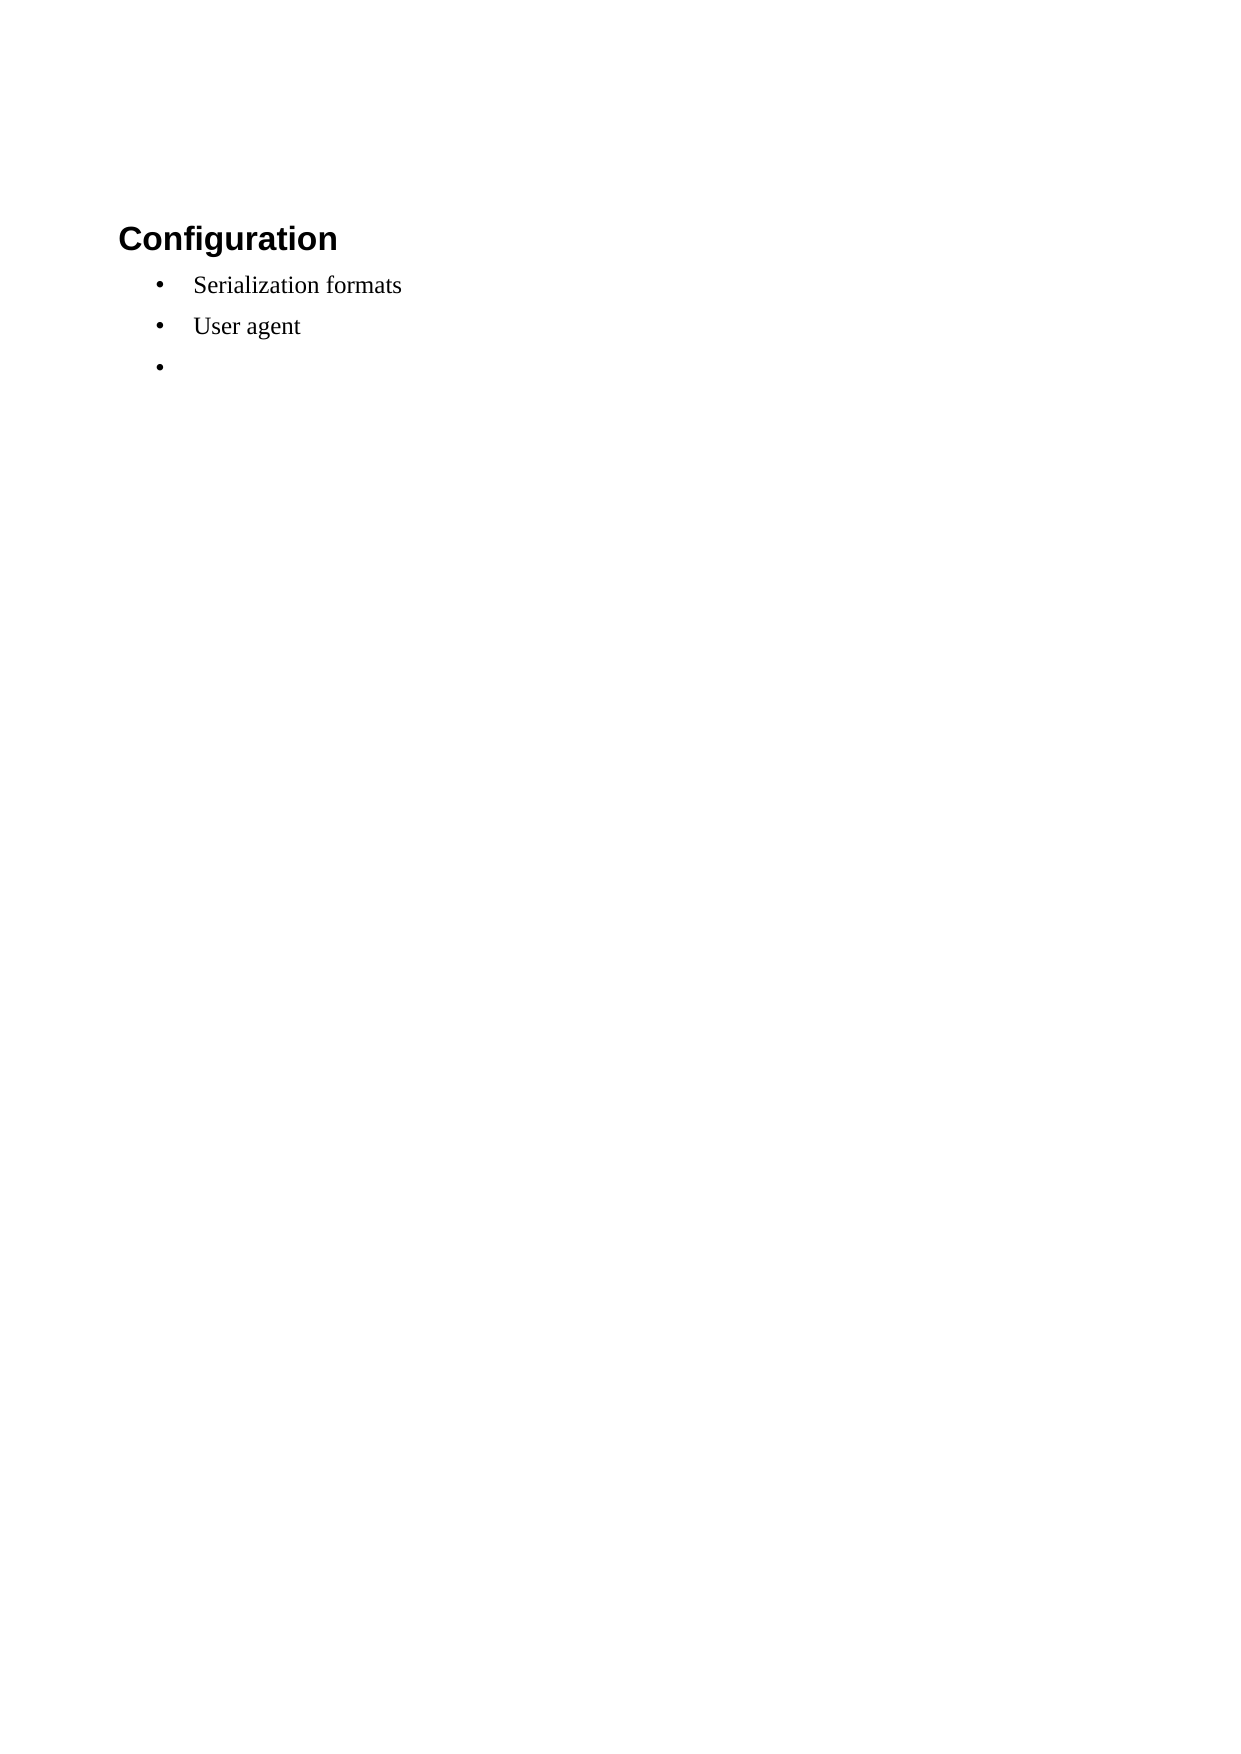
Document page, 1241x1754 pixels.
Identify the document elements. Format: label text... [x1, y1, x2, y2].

list Serialization formats [156, 270, 1122, 299]
subtitle Configuration [118, 219, 1122, 258]
list User agent [156, 311, 1122, 340]
